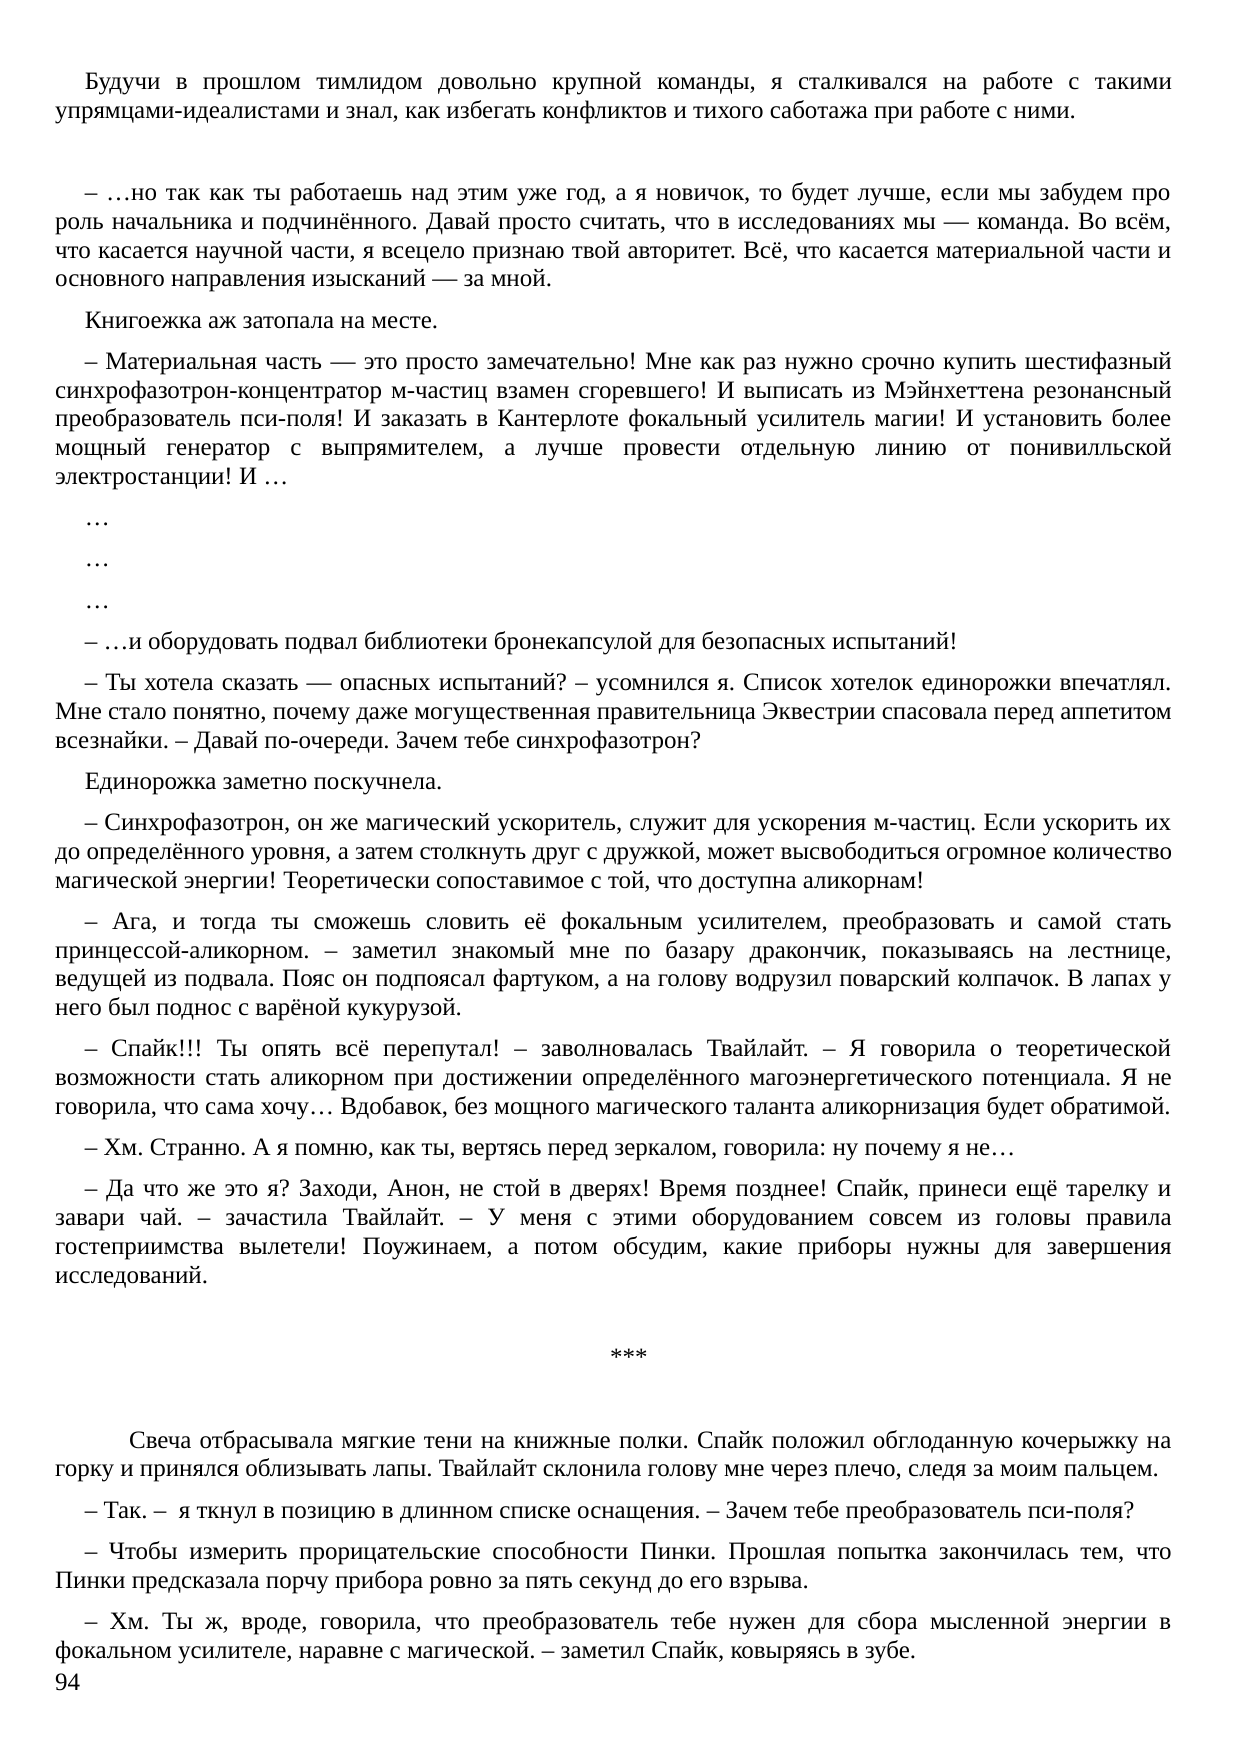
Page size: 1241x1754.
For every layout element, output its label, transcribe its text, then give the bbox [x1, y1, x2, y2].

text … [55, 543, 1173, 572]
text Книгоежка аж затопала на месте. [55, 305, 1173, 333]
text *** [55, 1342, 1173, 1371]
text – Хм. Ты ж, вроде, говорила, что преобразователь тебе нужен для сбора мысленной энергии в фокальном усилителе, наравне с магической. – заметил Спайк, ковыряясь в зубе. [55, 1606, 1173, 1663]
text … [55, 502, 1173, 531]
text … [55, 585, 1173, 613]
text – …и оборудовать подвал библиотеки бронекапсулой для безопасных испытаний! [55, 626, 1173, 655]
text – Материальная часть — это просто замечательно! Мне как раз нужно срочно купить шестифазный синхрофазотрон-концентратор м-частиц взамен сгоревшего! И выписать из Мэйнхеттена резонансный преобразователь пси-поля! И заказать в Кантерлоте фокальный усилитель магии! И установить более мощный генератор с выпрямителем, а лучше провести отдельную линию от понивилльской электростанции! И … [55, 346, 1173, 490]
text – Да что же это я? Заходи, Анон, не стой в дверях! Время позднее! Спайк, принеси ещё тарелку и завари чай. – зачастила Твайлайт. – У меня с этими оборудованием совсем из головы правила гостеприимства вылетели! Поужинаем, а потом обсудим, какие приборы нужны для завершения исследований. [55, 1173, 1173, 1288]
text – Так. – я ткнул в позицию в длинном списке оснащения. – Зачем тебе преобразователь пси-поля? [55, 1495, 1173, 1523]
text – Хм. Странно. А я помню, как ты, вертясь перед зеркалом, говорила: ну почему я не… [55, 1132, 1173, 1161]
text – Ага, и тогда ты сможешь словить её фокальным усилителем, преобразовать и самой стать принцессой-аликорном. – заметил знакомый мне по базару дракончик, показываясь на лестнице, ведущей из подвала. Пояс он подпоясал фартуком, а на голову водрузил поварский колпачок. В лапах у него был поднос с варёной кукурузой. [55, 906, 1173, 1021]
text – Ты хотела сказать — опасных испытаний? – усомнился я. Список хотелок единорожки впечатлял. Мне стало понятно, почему даже могущественная правительница Эквестрии спасовала перед аппетитом всезнайки. – Давай по-очереди. Зачем тебе синхрофазотрон? [55, 667, 1173, 753]
text Свеча отбрасывала мягкие тени на книжные полки. Спайк положил обглоданную кочерыжку на горку и принялся облизывать лапы. Твайлайт склонила голову мне через плечо, следя за моим пальцем. [55, 1425, 1173, 1482]
text – Спайк!!! Ты опять всё перепутал! – заволновалась Твайлайт. – Я говорила о теоретической возможности стать аликорном при достижении определённого магоэнергетического потенциала. Я не говорила, что сама хочу… Вдобавок, без мощного магического таланта аликорнизация будет обратимой. [55, 1033, 1173, 1120]
text Единорожка заметно поскучнела. [55, 766, 1173, 795]
text Будучи в прошлом тимлидом довольно крупной команды, я сталкивался на работе с такими упрямцами-идеалистами и знал, как избегать конфликтов и тихого саботажа при работе с ними. [55, 66, 1173, 123]
text – Чтобы измерить прорицательские способности Пинки. Прошлая попытка закончилась тем, что Пинки предсказала порчу прибора ровно за пять секунд до его взрыва. [55, 1536, 1173, 1593]
text – Синхрофазотрон, он же магический ускоритель, служит для ускорения м-частиц. Если ускорить их до определённого уровня, а затем столкнуть друг с дружкой, может высвободиться огромное количество магической энергии! Теоретически сопоставимое с той, что доступна аликорнам! [55, 807, 1173, 893]
text – …но так как ты работаешь над этим уже год, а я новичок, то будет лучше, если мы забудем про роль начальника и подчинённого. Давай просто считать, что в исследованиях мы — команда. Во всём, что касается научной части, я всецело признаю твой авторитет. Всё, что касается материальной части и основного направления изысканий — за мной. [55, 177, 1173, 292]
